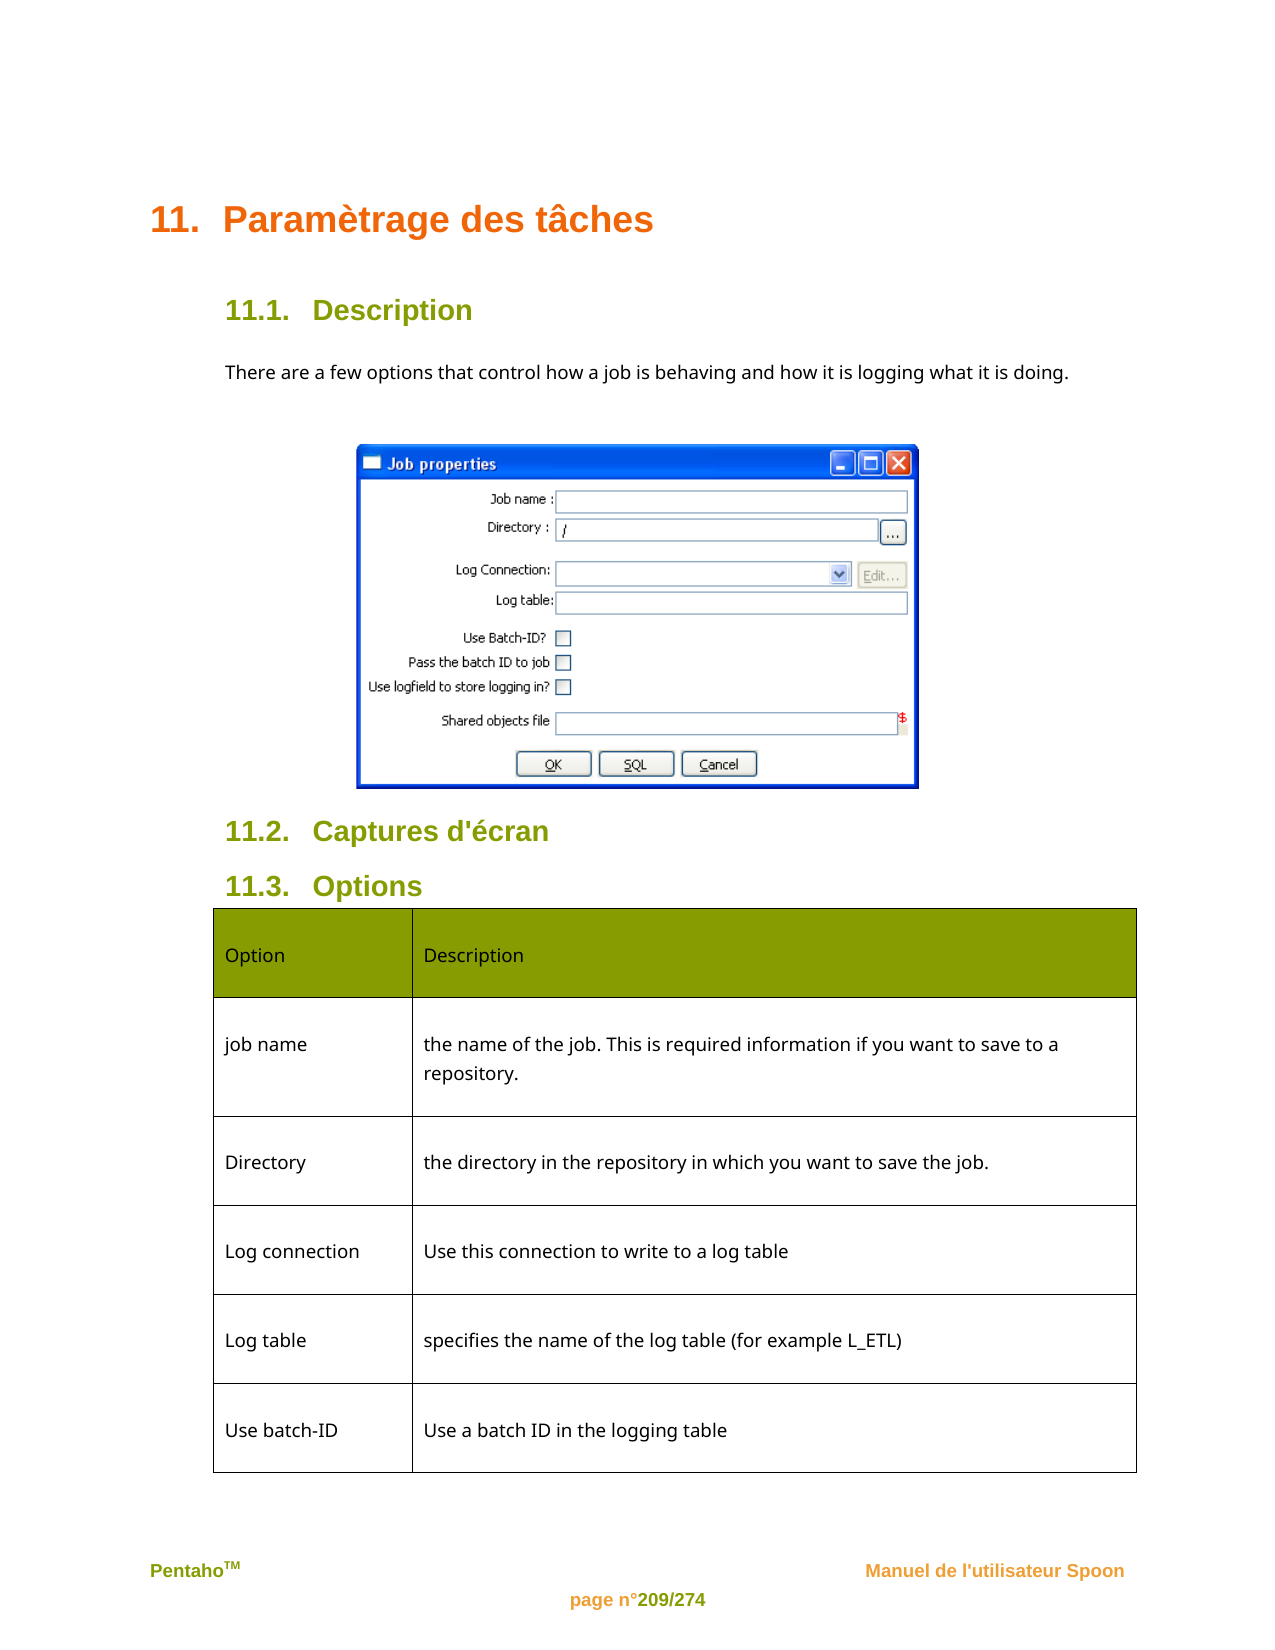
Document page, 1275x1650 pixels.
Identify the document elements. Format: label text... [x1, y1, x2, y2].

table_cell job name [214, 998, 412, 1116]
table_cell Directory [214, 1117, 412, 1205]
subtitle Paramètrage des tâches [150, 209, 1125, 238]
table_cell Log connection [214, 1206, 412, 1294]
subtitle Description [225, 297, 1125, 326]
table_cell specifies the name of the log table (for example L_ETL) [413, 1295, 1136, 1383]
table_cell the name of the job. This is required information if you want to save to a repository. [413, 998, 1136, 1116]
table_cell the directory in the repository in which you want to save the job. [413, 1117, 1136, 1205]
text There are a few options that control how a job is behaving and how it is logging what it is doing. [225, 356, 1125, 385]
table_cell Use this connection to write to a log table [413, 1206, 1136, 1294]
table_cell Log table [214, 1295, 412, 1383]
table_header Option [214, 909, 412, 997]
picture [356, 444, 919, 789]
subtitle Options [225, 873, 1125, 902]
table_header Description [413, 909, 1136, 997]
table_cell Use a batch ID in the logging table [413, 1384, 1136, 1472]
subtitle Captures d'écran [225, 812, 1125, 848]
table_cell Use batch-ID [214, 1384, 412, 1472]
